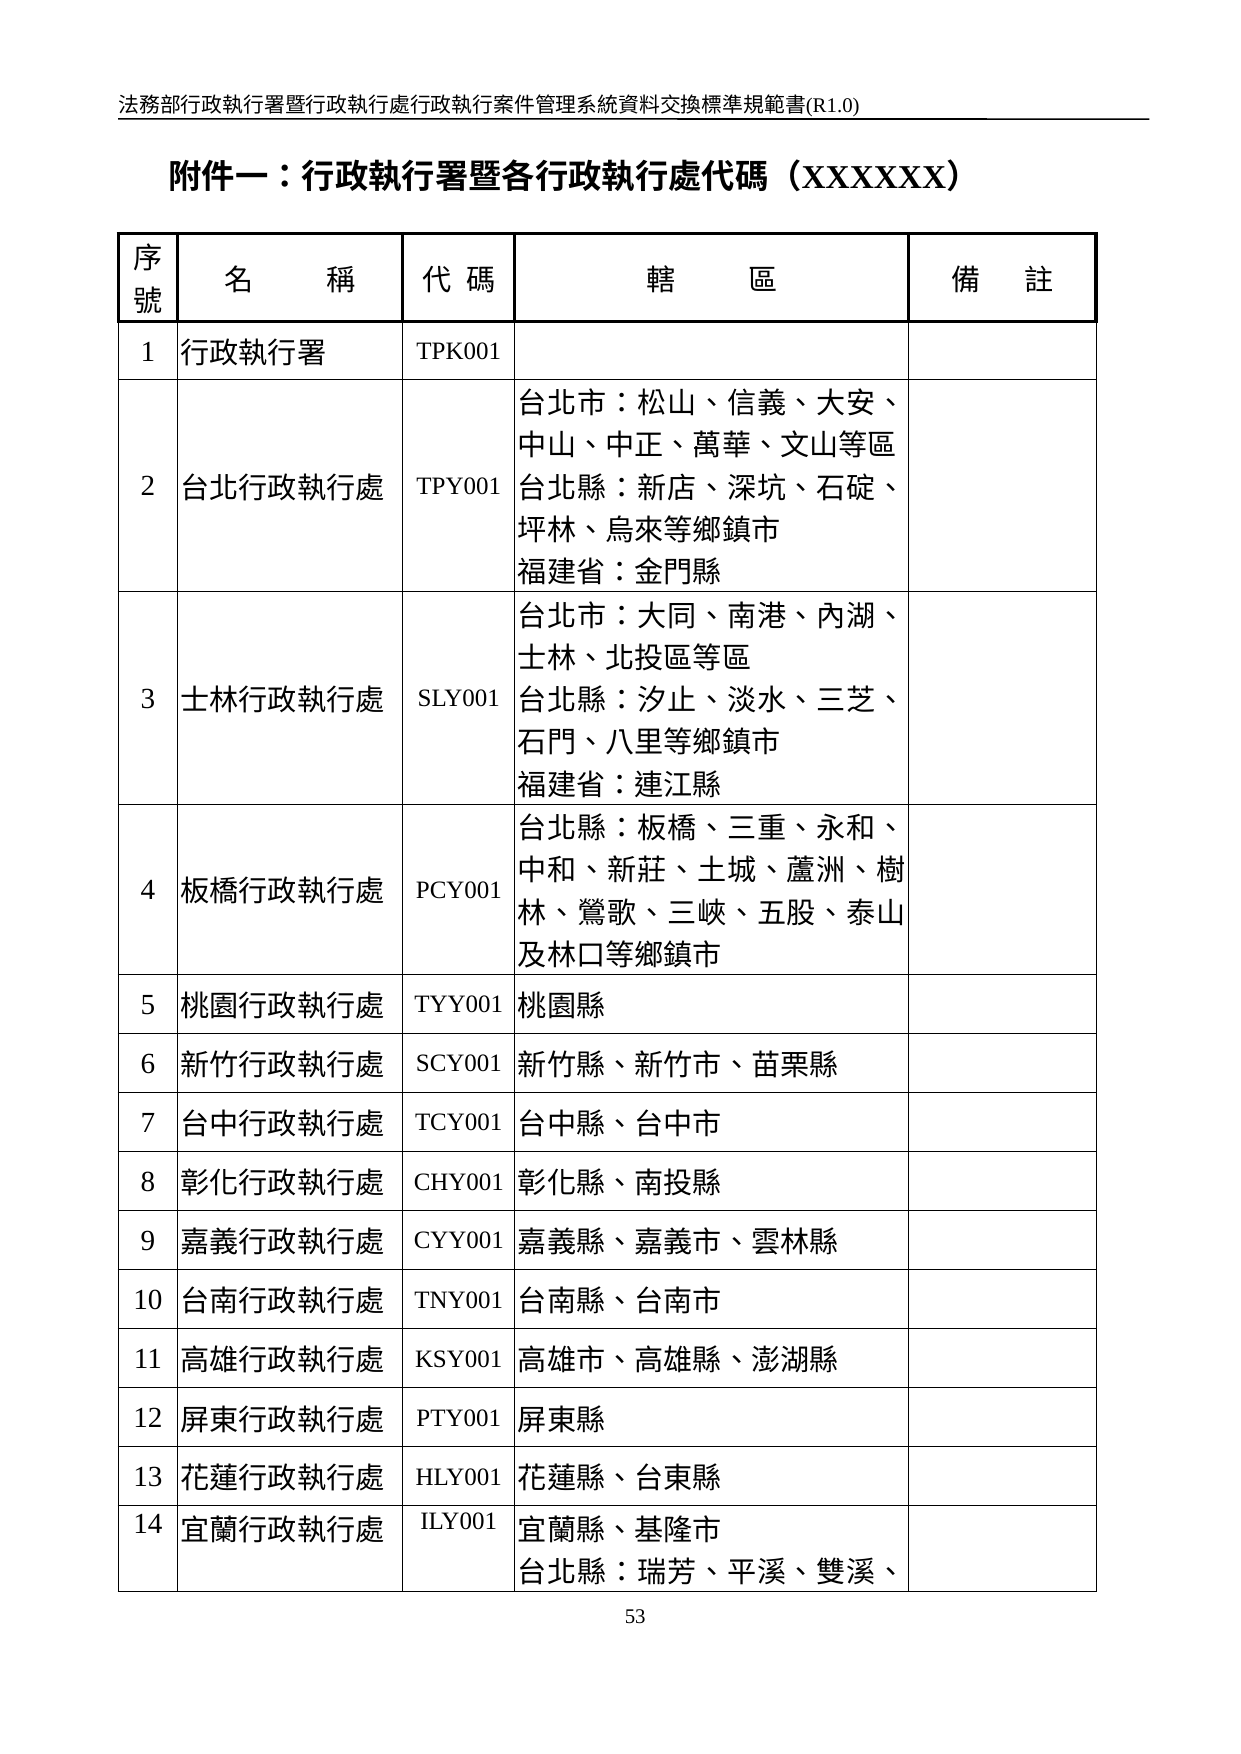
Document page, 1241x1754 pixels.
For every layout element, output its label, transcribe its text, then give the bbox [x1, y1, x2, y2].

table_cell 宜蘭行政執行處 [178, 1506, 402, 1591]
table_cell TNY001 [403, 1270, 514, 1328]
table_cell CHY001 [403, 1152, 514, 1210]
table_cell PTY001 [403, 1388, 514, 1446]
table_cell 士林行政執行處 [178, 592, 402, 803]
table_cell 嘉義縣、嘉義市、雲林縣 [515, 1211, 908, 1269]
table_cell TPY001 [403, 380, 514, 591]
table_cell [909, 975, 1096, 1033]
table_cell 桃園行政執行處 [178, 975, 402, 1033]
table_cell ILY001 [403, 1506, 514, 1591]
table_cell [909, 1093, 1096, 1151]
table_cell 台南行政執行處 [178, 1270, 402, 1328]
table_cell 台中縣、台中市 [515, 1093, 908, 1151]
table_cell [909, 1270, 1096, 1328]
table_cell 台中行政執行處 [178, 1093, 402, 1151]
table_header 序號 [120, 235, 176, 319]
table_cell 13 [119, 1447, 177, 1505]
text 附件一：行政執行署暨各行政執行處代碼（XXXXXX） [168, 150, 1152, 198]
table_cell 彰化行政執行處 [178, 1152, 402, 1210]
table_cell 6 [119, 1034, 177, 1092]
table_cell 3 [119, 592, 177, 803]
table_cell 嘉義行政執行處 [178, 1211, 402, 1269]
table_cell 屏東行政執行處 [178, 1388, 402, 1446]
table_cell [909, 323, 1096, 378]
table_cell 花蓮行政執行處 [178, 1447, 402, 1505]
table_header 代 碼 [404, 235, 513, 319]
table_cell 8 [119, 1152, 177, 1210]
table_cell [909, 592, 1096, 803]
table_cell TPK001 [403, 323, 514, 378]
table_cell CYY001 [403, 1211, 514, 1269]
table_cell 10 [119, 1270, 177, 1328]
table_cell 4 [119, 805, 177, 974]
table_header 備 註 [910, 235, 1094, 319]
table_cell 新竹行政執行處 [178, 1034, 402, 1092]
table_cell [909, 380, 1096, 591]
table_cell 11 [119, 1329, 177, 1387]
table_cell [515, 323, 908, 378]
table_cell 12 [119, 1388, 177, 1446]
table_cell 9 [119, 1211, 177, 1269]
table_cell SLY001 [403, 592, 514, 803]
table_cell 花蓮縣、台東縣 [515, 1447, 908, 1505]
table_cell 14 [119, 1506, 177, 1591]
table_cell [909, 1506, 1096, 1591]
table_cell 新竹縣、新竹市、苗栗縣 [515, 1034, 908, 1092]
table_cell SCY001 [403, 1034, 514, 1092]
table_cell 桃園縣 [515, 975, 908, 1033]
table_cell [909, 1034, 1096, 1092]
table_cell 行政執行署 [178, 323, 402, 378]
table_header 名 稱 [179, 235, 401, 319]
table_header 轄 區 [516, 235, 907, 319]
table_cell 宜蘭縣、基隆市 台北縣：瑞芳、平溪、雙溪、 [515, 1506, 908, 1591]
table_cell 台北市：大同、南港、內湖、士林、北投區等區 台北縣：汐止、淡水、三芝、石門、八里等鄉鎮市 福建省：連江縣 [515, 592, 908, 803]
table_cell 高雄市、高雄縣、澎湖縣 [515, 1329, 908, 1387]
table_cell 彰化縣、南投縣 [515, 1152, 908, 1210]
table_cell 高雄行政執行處 [178, 1329, 402, 1387]
table_cell [909, 1211, 1096, 1269]
table_cell 2 [119, 380, 177, 591]
table_cell [909, 1152, 1096, 1210]
table_cell 台南縣、台南市 [515, 1270, 908, 1328]
table_cell [909, 1329, 1096, 1387]
table_cell 台北市：松山、信義、大安、中山、中正、萬華、文山等區 台北縣：新店、深坑、石碇、坪林、烏來等鄉鎮市 福建省：金門縣 [515, 380, 908, 591]
table_cell 屏東縣 [515, 1388, 908, 1446]
table_cell PCY001 [403, 805, 514, 974]
table_cell 台北縣：板橋、三重、永和、中和、新莊、土城、蘆洲、樹林、鶯歌、三峽、五股、泰山及林口等鄉鎮市 [515, 805, 908, 974]
table_cell TYY001 [403, 975, 514, 1033]
table_cell 1 [119, 323, 177, 378]
table_cell 台北行政執行處 [178, 380, 402, 591]
table_cell 5 [119, 975, 177, 1033]
table_cell [909, 1447, 1096, 1505]
table_cell HLY001 [403, 1447, 514, 1505]
table_cell 7 [119, 1093, 177, 1151]
table_cell TCY001 [403, 1093, 514, 1151]
table_cell [909, 805, 1096, 974]
table_cell 板橋行政執行處 [178, 805, 402, 974]
table_cell KSY001 [403, 1329, 514, 1387]
table_cell [909, 1388, 1096, 1446]
